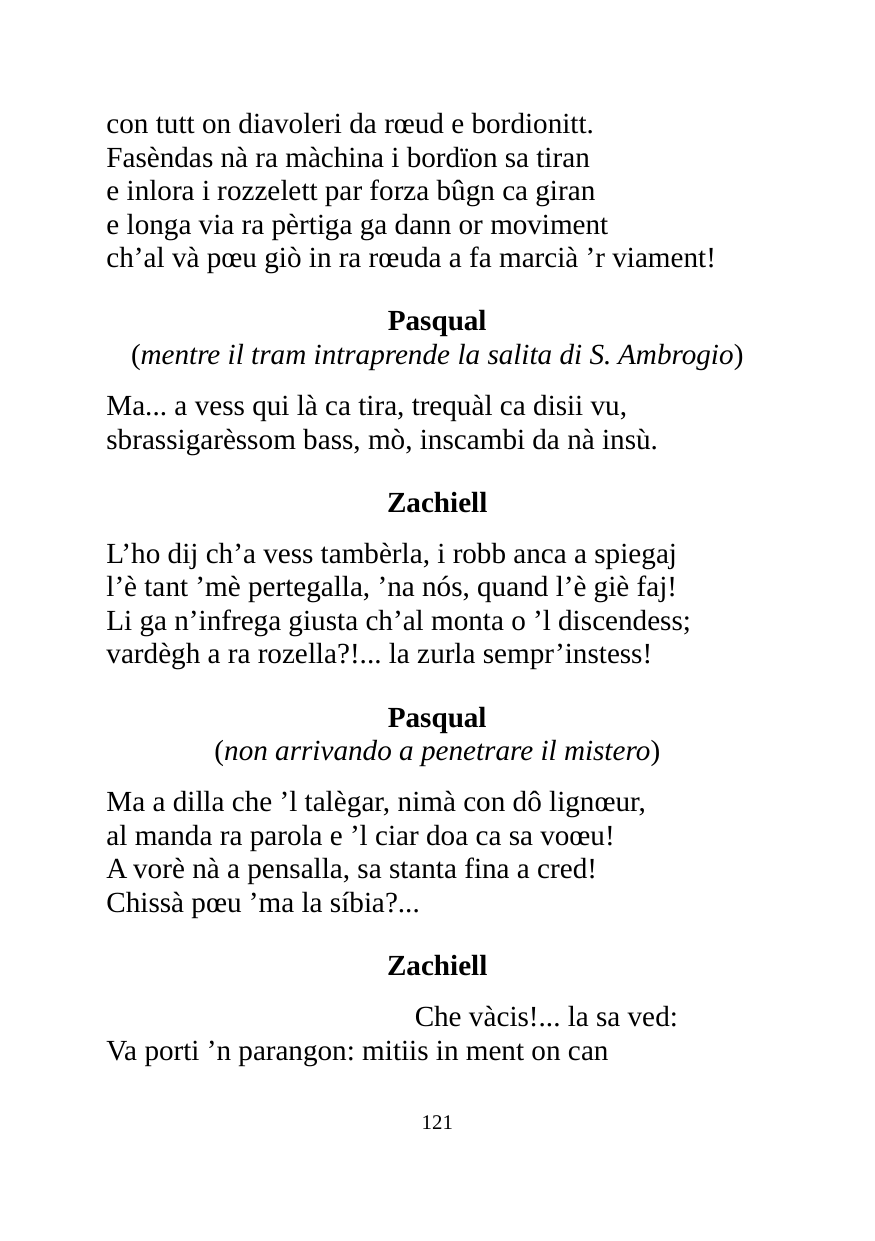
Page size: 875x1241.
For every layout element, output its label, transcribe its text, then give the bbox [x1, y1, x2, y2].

text ch’al và pœu giò in ra rœuda a fa marcià ’r viament! [106, 240, 768, 274]
text Zachiell [106, 485, 768, 518]
text l’è tant ’mè pertegalla, ’na nós, quand l’è giè faj! [106, 569, 768, 603]
text Ma... a vess qui là ca tira, trequàl ca disii vu, [106, 388, 768, 422]
text e longa via ra pèrtiga ga dann or moviment [106, 207, 768, 240]
text Chissà pœu ’ma la síbia?... [106, 885, 768, 919]
text Ma a dilla che ’l talègar, nimà con dô lignœur, [106, 784, 768, 818]
text Fasèndas nà ra màchina i bordïon sa tiran [106, 140, 768, 173]
text L’ho dij ch’a vess tambèrla, i robb anca a spiegaj [106, 536, 768, 569]
text con tutt on diavoleri da rœud e bordionitt. [106, 106, 768, 140]
text al manda ra parola e ’l ciar doa ca sa voœu! [106, 818, 768, 852]
text sbrassigarèssom bass, mò, inscambi da nà insù. [106, 422, 768, 455]
text Pasqual (non arrivando a penetrare il mistero) [106, 700, 768, 767]
text e inlora i rozzelett par forza bûgn ca giran [106, 173, 768, 207]
text Va porti ’n parangon: mitiis in ment on can [106, 1033, 768, 1066]
text Li ga n’infrega giusta ch’al monta o ’l discendess; [106, 603, 768, 637]
text Pasqual (mentre il tram intraprende la salita di S. Ambrogio) [106, 303, 768, 371]
text vardègh a ra rozella?!... la zurla sempr’instess! [106, 637, 768, 670]
text A vorè nà a pensalla, sa stanta fina a cred! [106, 852, 768, 885]
text Zachiell [106, 948, 768, 982]
text Che vàcis!... la sa ved: [106, 999, 768, 1033]
